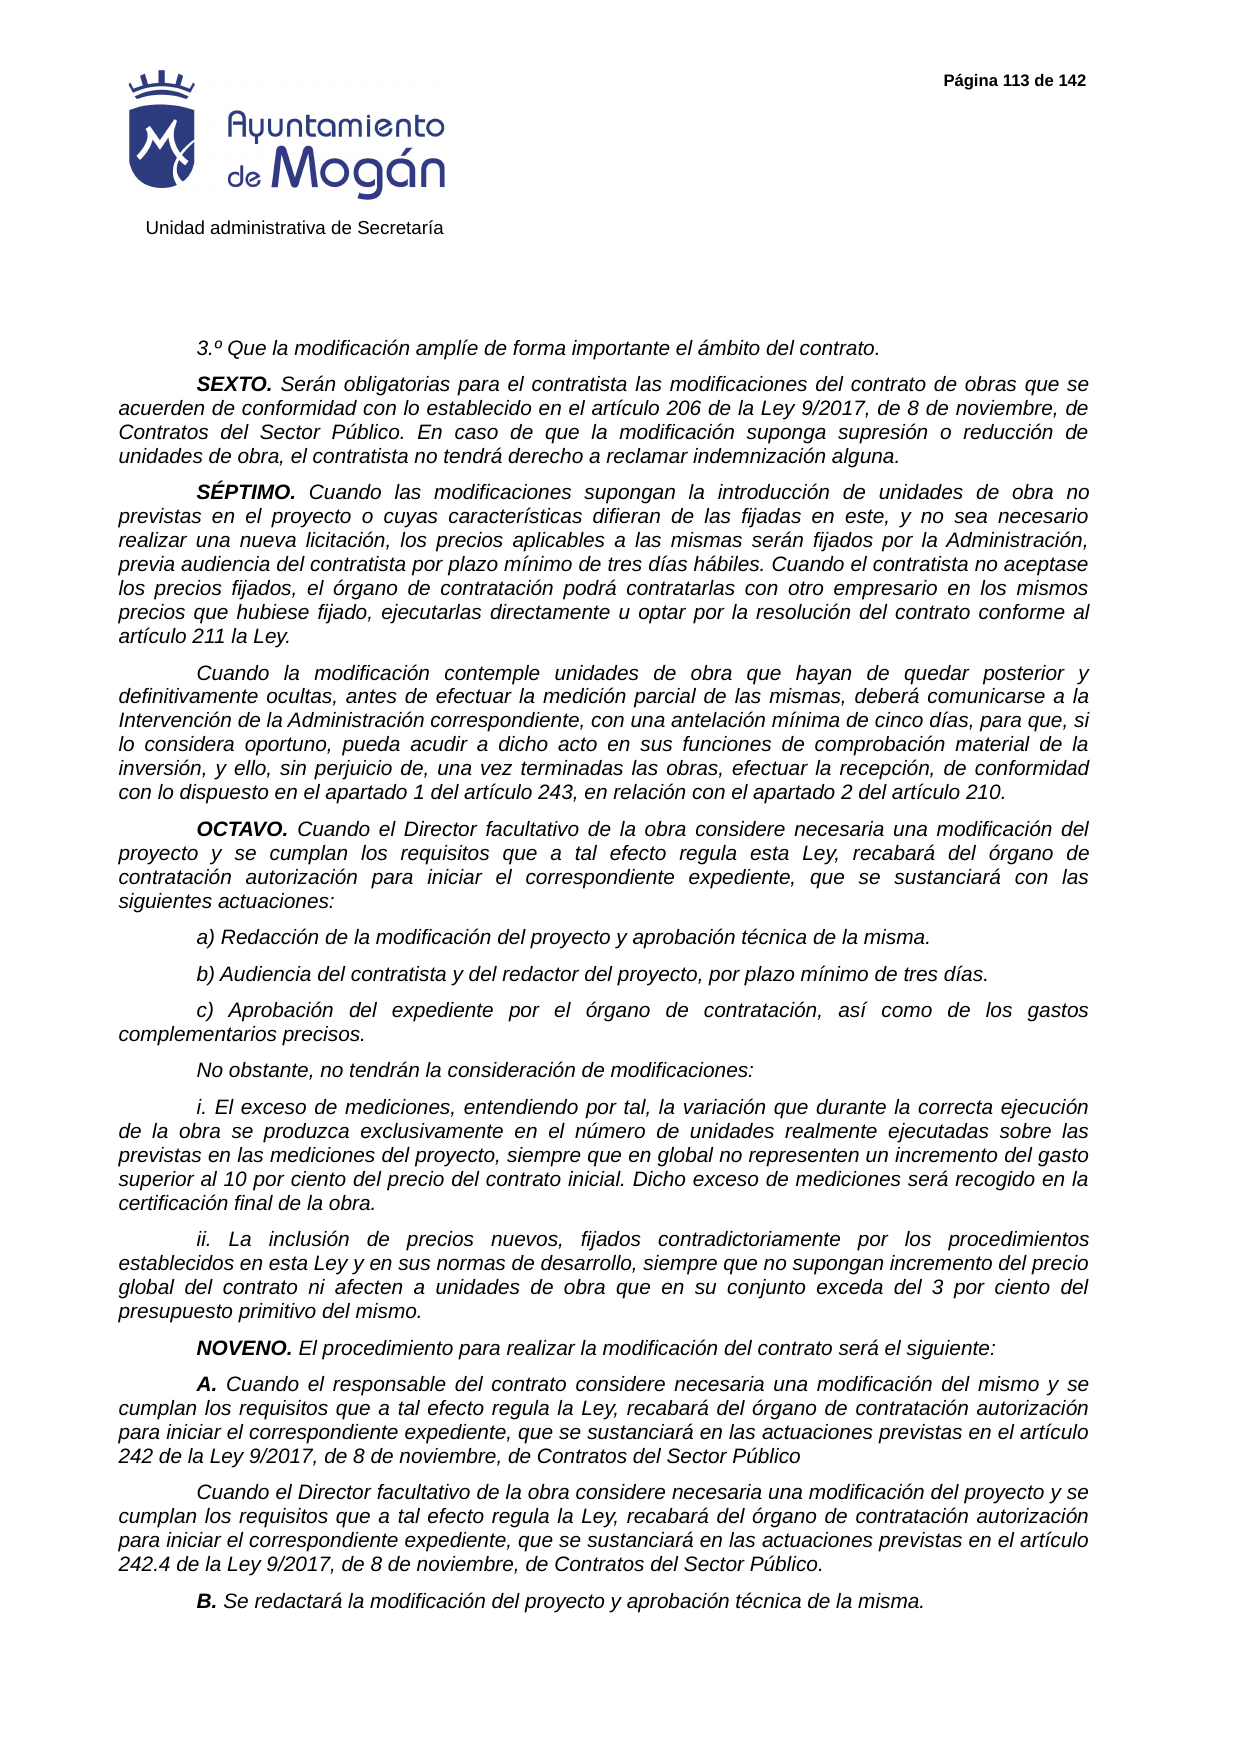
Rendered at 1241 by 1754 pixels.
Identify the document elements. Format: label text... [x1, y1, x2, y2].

text No obstante, no tendrán la consideración de modificaciones: [118, 1058, 1092, 1082]
text A. Cuando el responsable del contrato considere necesaria una modificación del mismo y se cumplan los requisitos que a tal efecto regula la Ley, recabará del órgano de contratación autorización para iniciar el correspondiente expediente, que se sustanciará en las actuaciones previstas en el artículo 242 de la Ley 9/2017, de 8 de noviembre, de Contratos del Sector Público [118, 1372, 1092, 1468]
text a) Redacción de la modificación del proyecto y aprobación técnica de la misma. [118, 925, 1092, 949]
text 3.º Que la modificación amplíe de forma importante el ámbito del contrato. [118, 335, 1092, 359]
text ii. La inclusión de precios nuevos, fijados contradictoriamente por los procedimientos establecidos en esta Ley y en sus normas de desarrollo, siempre que no supongan incremento del precio global del contrato ni afecten a unidades de obra que en su conjunto exceda del 3 por ciento del presupuesto primitivo del mismo. [118, 1227, 1092, 1323]
text OCTAVO. Cuando el Director facultativo de la obra considere necesaria una modificación del proyecto y se cumplan los requisitos que a tal efecto regula esta Ley, recabará del órgano de contratación autorización para iniciar el correspondiente expediente, que se sustanciará con las siguientes actuaciones: [118, 817, 1092, 912]
text Cuando la modificación contemple unidades de obra que hayan de quedar posterior y definitivamente ocultas, antes de efectuar la medición parcial de las mismas, deberá comunicarse a la Intervención de la Administración correspondiente, con una antelación mínima de cinco días, para que, si lo considera oportuno, pueda acudir a dicho acto en sus funciones de comprobación material de la inversión, y ello, sin perjuicio de, una vez terminadas las obras, efectuar la recepción, de conformidad con lo dispuesto en el apartado 1 del artículo 243, en relación con el apartado 2 del artículo 210. [118, 660, 1092, 804]
text B. Se redactará la modificación del proyecto y aprobación técnica de la misma. [118, 1588, 1092, 1612]
text NOVENO. El procedimiento para realizar la modificación del contrato será el siguiente: [118, 1335, 1092, 1359]
picture [128, 70, 445, 206]
text SÉPTIMO. Cuando las modificaciones supongan la introducción de unidades de obra no previstas en el proyecto o cuyas características difieran de las fijadas en este, y no sea necesario realizar una nueva licitación, los precios aplicables a las mismas serán fijados por la Administración, previa audiencia del contratista por plazo mínimo de tres días hábiles. Cuando el contratista no aceptase los precios fijados, el órgano de contratación podrá contratarlas con otro empresario en los mismos precios que hubiese fijado, ejecutarlas directamente u optar por la resolución del contrato conforme al artículo 211 la Ley. [118, 480, 1092, 648]
text SEXTO. Serán obligatorias para el contratista las modificaciones del contrato de obras que se acuerden de conformidad con lo establecido en el artículo 206 de la Ley 9/2017, de 8 de noviembre, de Contratos del Sector Público. En caso de que la modificación suponga supresión o reducción de unidades de obra, el contratista no tendrá derecho a reclamar indemnización alguna. [118, 372, 1092, 468]
text i. El exceso de mediciones, entendiendo por tal, la variación que durante la correcta ejecución de la obra se produzca exclusivamente en el número de unidades realmente ejecutadas sobre las previstas en las mediciones del proyecto, siempre que en global no representen un incremento del gasto superior al 10 por ciento del precio del contrato inicial. Dicho exceso de mediciones será recogido en la certificación final de la obra. [118, 1095, 1092, 1214]
text b) Audiencia del contratista y del redactor del proyecto, por plazo mínimo de tres días. [118, 961, 1092, 985]
text Cuando el Director facultativo de la obra considere necesaria una modificación del proyecto y se cumplan los requisitos que a tal efecto regula la Ley, recabará del órgano de contratación autorización para iniciar el correspondiente expediente, que se sustanciará en las actuaciones previstas en el artículo 242.4 de la Ley 9/2017, de 8 de noviembre, de Contratos del Sector Público. [118, 1480, 1092, 1576]
text c) Aprobación del expediente por el órgano de contratación, así como de los gastos complementarios precisos. [118, 998, 1092, 1046]
